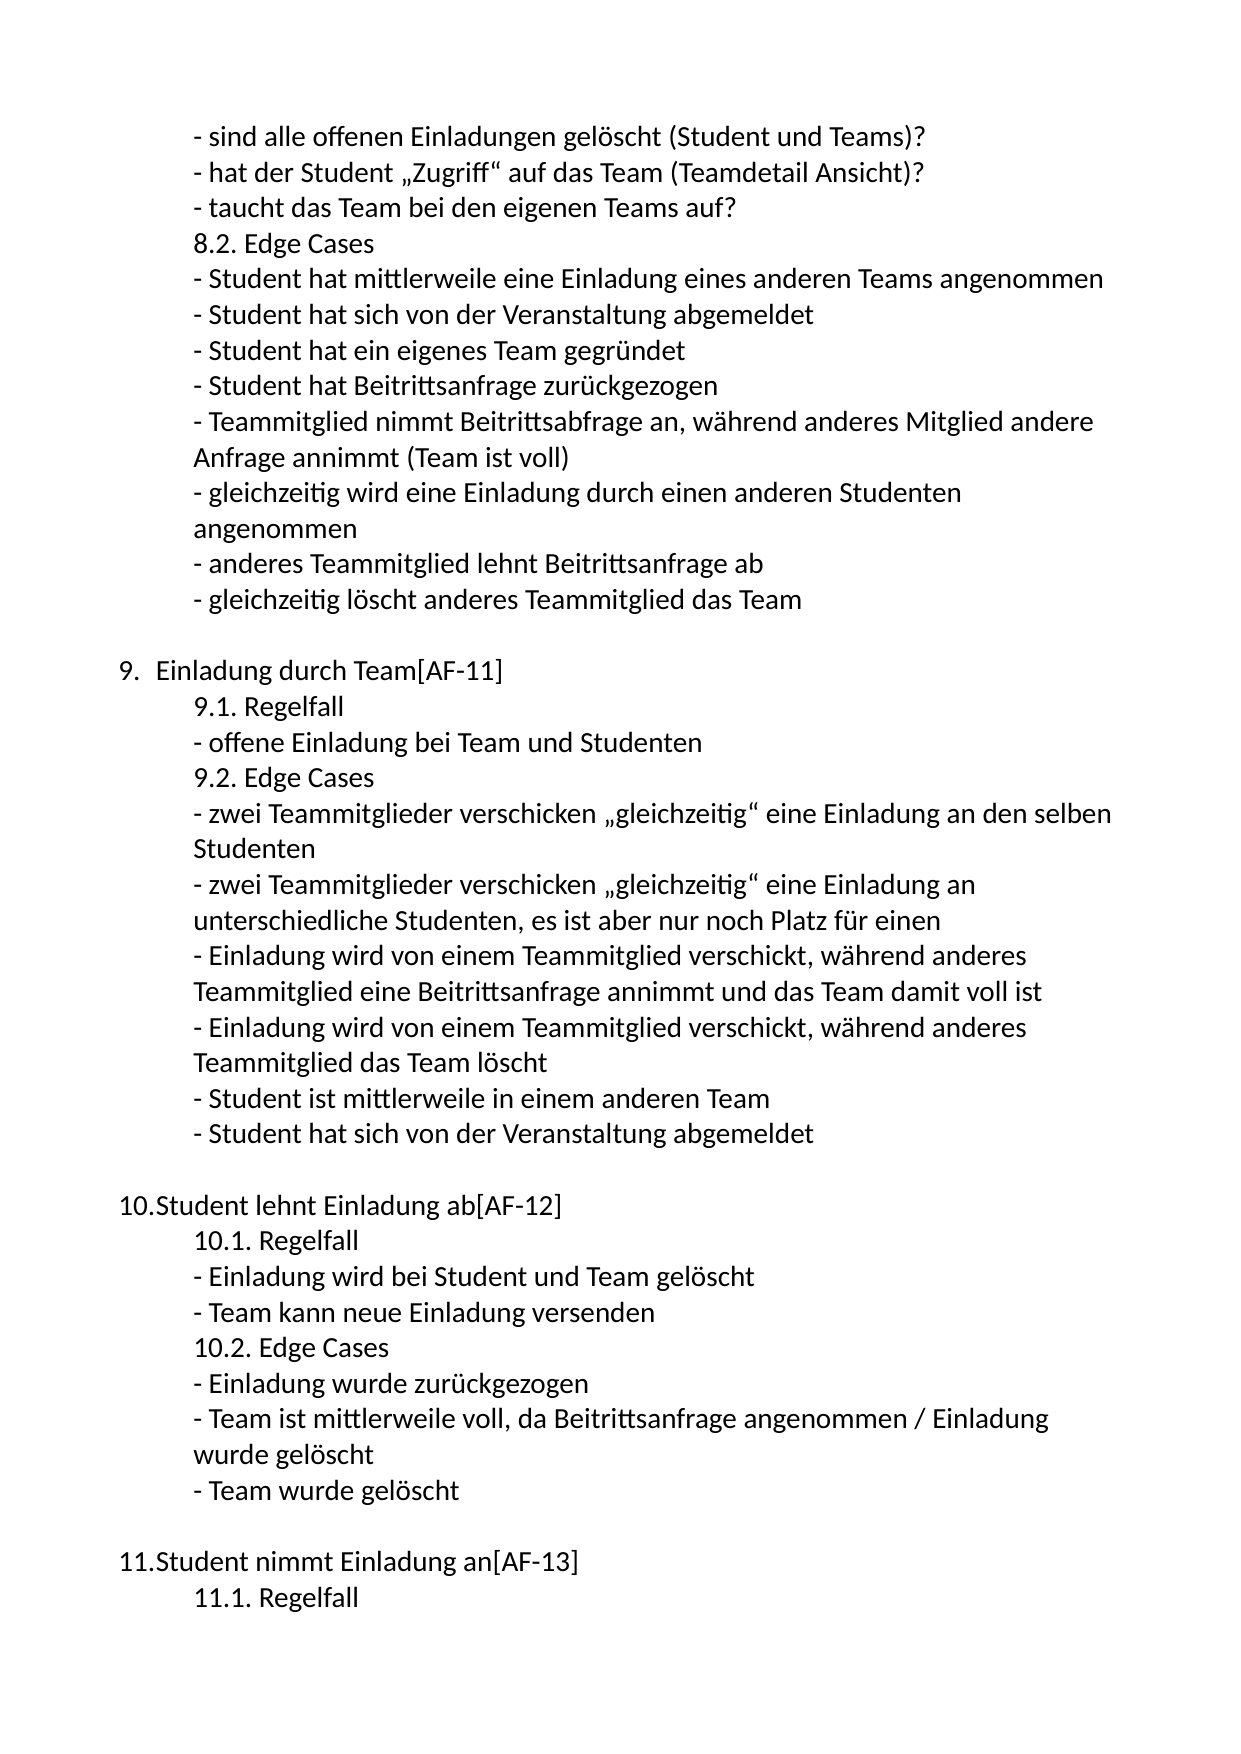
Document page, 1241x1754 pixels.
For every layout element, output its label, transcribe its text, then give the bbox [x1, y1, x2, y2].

list 11.1. Regelfall [193, 1579, 1122, 1614]
list Student lehnt Einladung ab[AF-12] [118, 1187, 1122, 1222]
list - zwei Teammitglieder verschicken „gleichzeitig“ eine Einladung an unterschiedliche Studenten, es ist aber nur noch Platz für einen [193, 866, 1122, 937]
list - Team ist mittlerweile voll, da Beitrittsanfrage angenommen / Einladung wurde gelöscht [193, 1401, 1122, 1472]
list - Student ist mittlerweile in einem anderen Team [193, 1080, 1122, 1116]
list - zwei Teammitglieder verschicken „gleichzeitig“ eine Einladung an den selben Studenten [193, 795, 1122, 866]
list - Einladung wird von einem Teammitglied verschickt, während anderes Teammitglied das Team löscht [193, 1009, 1122, 1080]
list 9.1. Regelfall [193, 688, 1122, 724]
list - Teammitglied nimmt Beitrittsabfrage an, während anderes Mitglied andere Anfrage annimmt (Team ist voll) [193, 403, 1122, 474]
list Einladung durch Team[AF-11] [118, 652, 1122, 688]
list - Student hat sich von der Veranstaltung abgemeldet [193, 296, 1122, 332]
list - Student hat ein eigenes Team gegründet [193, 332, 1122, 367]
list - Student hat Beitrittsanfrage zurückgezogen [193, 367, 1122, 403]
list - Team kann neue Einladung versenden [193, 1294, 1122, 1329]
list - taucht das Team bei den eigenen Teams auf? [193, 189, 1122, 225]
list - Student hat sich von der Veranstaltung abgemeldet [193, 1116, 1122, 1151]
list 10.1. Regelfall [193, 1222, 1122, 1258]
list 9.2. Edge Cases [193, 759, 1122, 795]
list - Einladung wird von einem Teammitglied verschickt, während anderes Teammitglied eine Beitrittsanfrage annimmt und das Team damit voll ist [193, 937, 1122, 1009]
list 10.2. Edge Cases [193, 1329, 1122, 1365]
list - Einladung wurde zurückgezogen [193, 1365, 1122, 1401]
list - hat der Student „Zugriff“ auf das Team (Teamdetail Ansicht)? [193, 154, 1122, 189]
list - anderes Teammitglied lehnt Beitrittsanfrage ab [193, 546, 1122, 581]
list Student nimmt Einladung an[AF-13] [118, 1543, 1122, 1579]
list - gleichzeitig löscht anderes Teammitglied das Team [193, 581, 1122, 617]
list - sind alle offenen Einladungen gelöscht (Student und Teams)? [193, 118, 1122, 154]
list - Team wurde gelöscht [193, 1472, 1122, 1507]
list - gleichzeitig wird eine Einladung durch einen anderen Studenten angenommen [193, 474, 1122, 546]
list - offene Einladung bei Team und Studenten [193, 724, 1122, 759]
list 8.2. Edge Cases [193, 225, 1122, 261]
list - Einladung wird bei Student und Team gelöscht [193, 1258, 1122, 1294]
list - Student hat mittlerweile eine Einladung eines anderen Teams angenommen [193, 261, 1122, 296]
